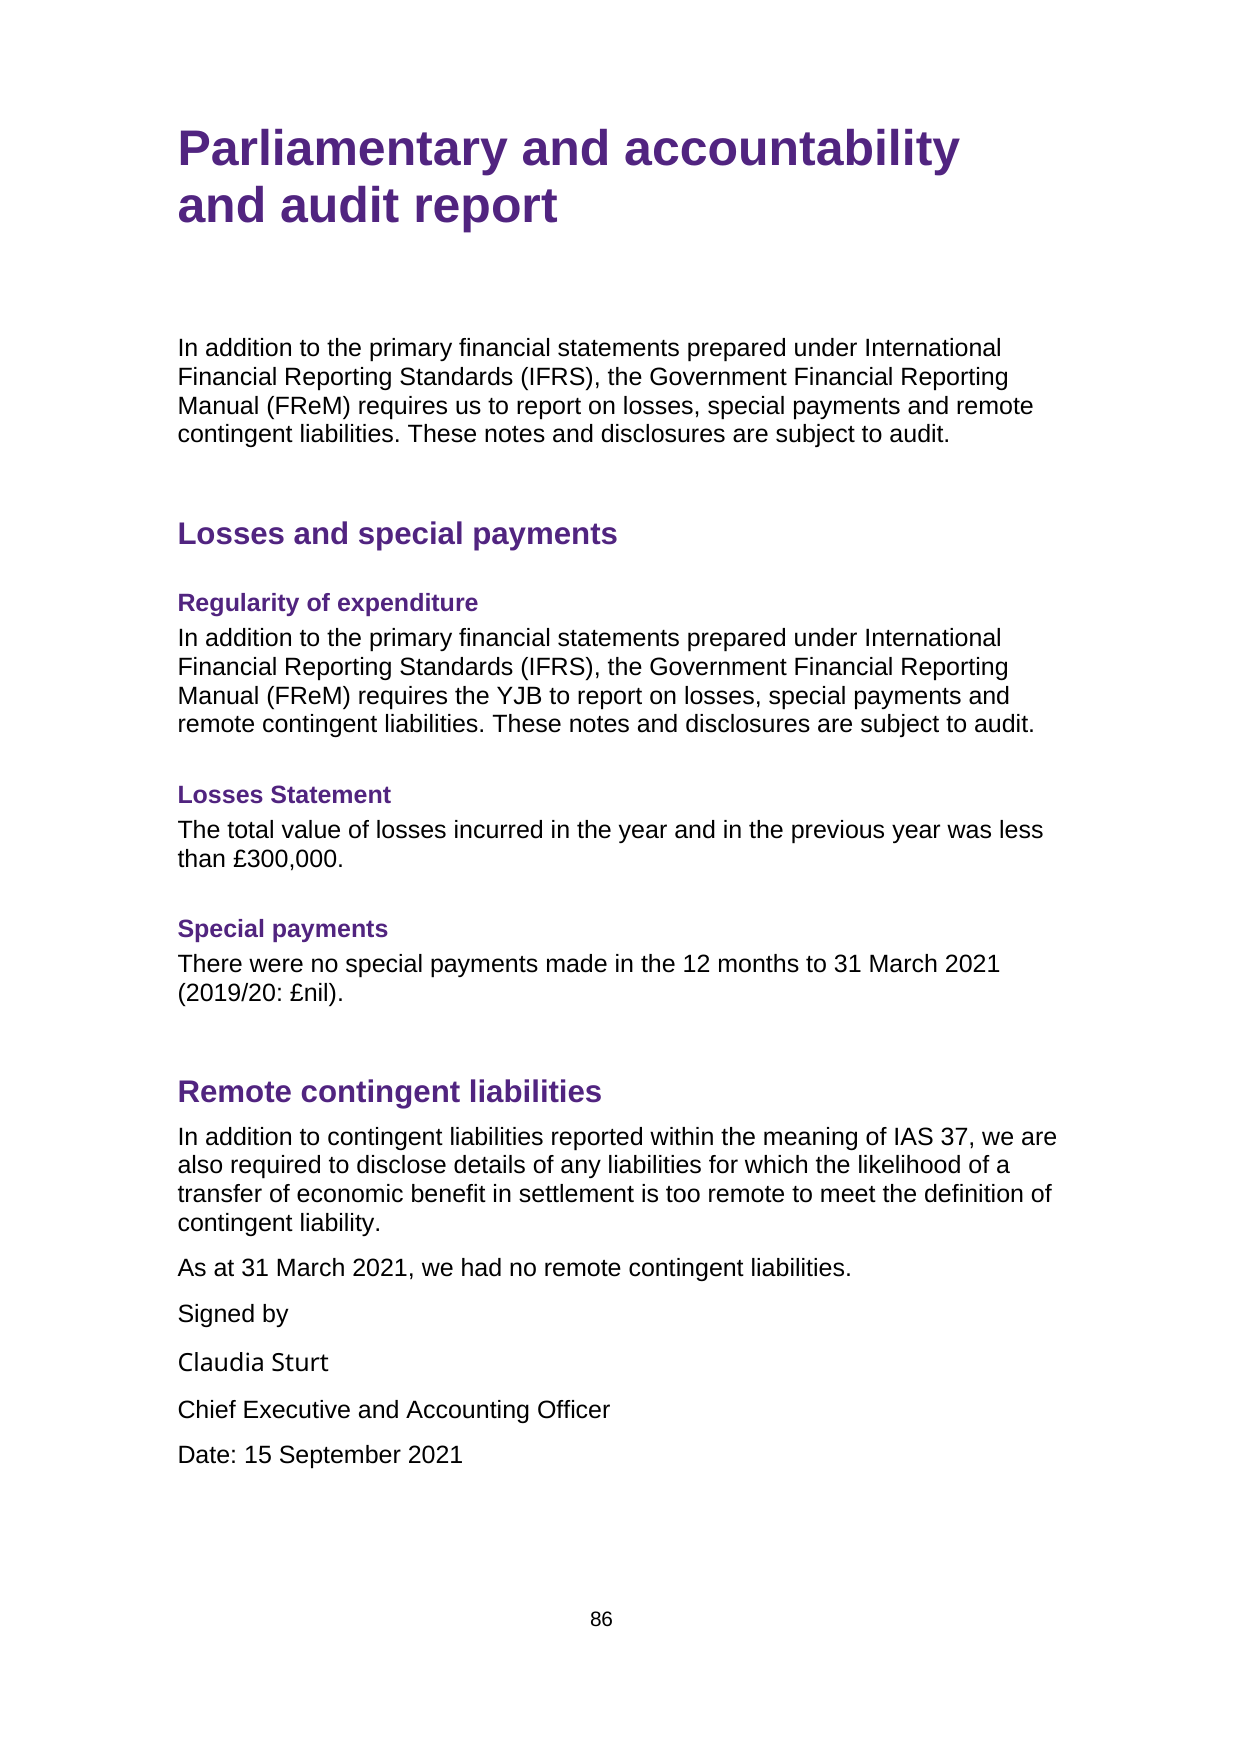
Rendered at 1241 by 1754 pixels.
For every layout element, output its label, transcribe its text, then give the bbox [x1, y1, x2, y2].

text Date: 15 September 2021 [177, 1440, 1063, 1469]
text Claudia Sturt [177, 1344, 1063, 1378]
subtitle Losses and special payments [177, 515, 1063, 551]
text In addition to the primary financial statements prepared under International Financial Reporting Standards (IFRS), the Government Financial Reporting Manual (FReM) requires us to report on losses, special payments and remote contingent liabilities. These notes and disclosures are subject to audit. [177, 333, 1063, 448]
text Chief Executive and Accounting Officer [177, 1395, 1063, 1424]
text As at 31 March 2021, we had no remote contingent liabilities. [177, 1253, 1063, 1282]
subtitle Special payments [177, 914, 1063, 943]
subtitle Losses Statement [177, 780, 1063, 809]
text The total value of losses incurred in the year and in the previous year was less than £300,000. [177, 815, 1063, 872]
text Signed by [177, 1299, 1063, 1327]
text In addition to contingent liabilities reported within the meaning of IAS 37, we are also required to disclose details of any liabilities for which the likelihood of a transfer of economic benefit in settlement is too remote to meet the definition of contingent liability. [177, 1122, 1063, 1237]
text There were no special payments made in the 12 months to 31 March 2021 (2019/20: £nil). [177, 949, 1063, 1007]
subtitle Regularity of expenditure [177, 588, 1063, 617]
text In addition to the primary financial statements prepared under International Financial Reporting Standards (IFRS), the Government Financial Reporting Manual (FReM) requires the YJB to report on losses, special payments and remote contingent liabilities. These notes and disclosures are subject to audit. [177, 623, 1063, 738]
subtitle Remote contingent liabilities [177, 1073, 1063, 1109]
subtitle Parliamentary and accountability and audit report [177, 118, 1063, 233]
